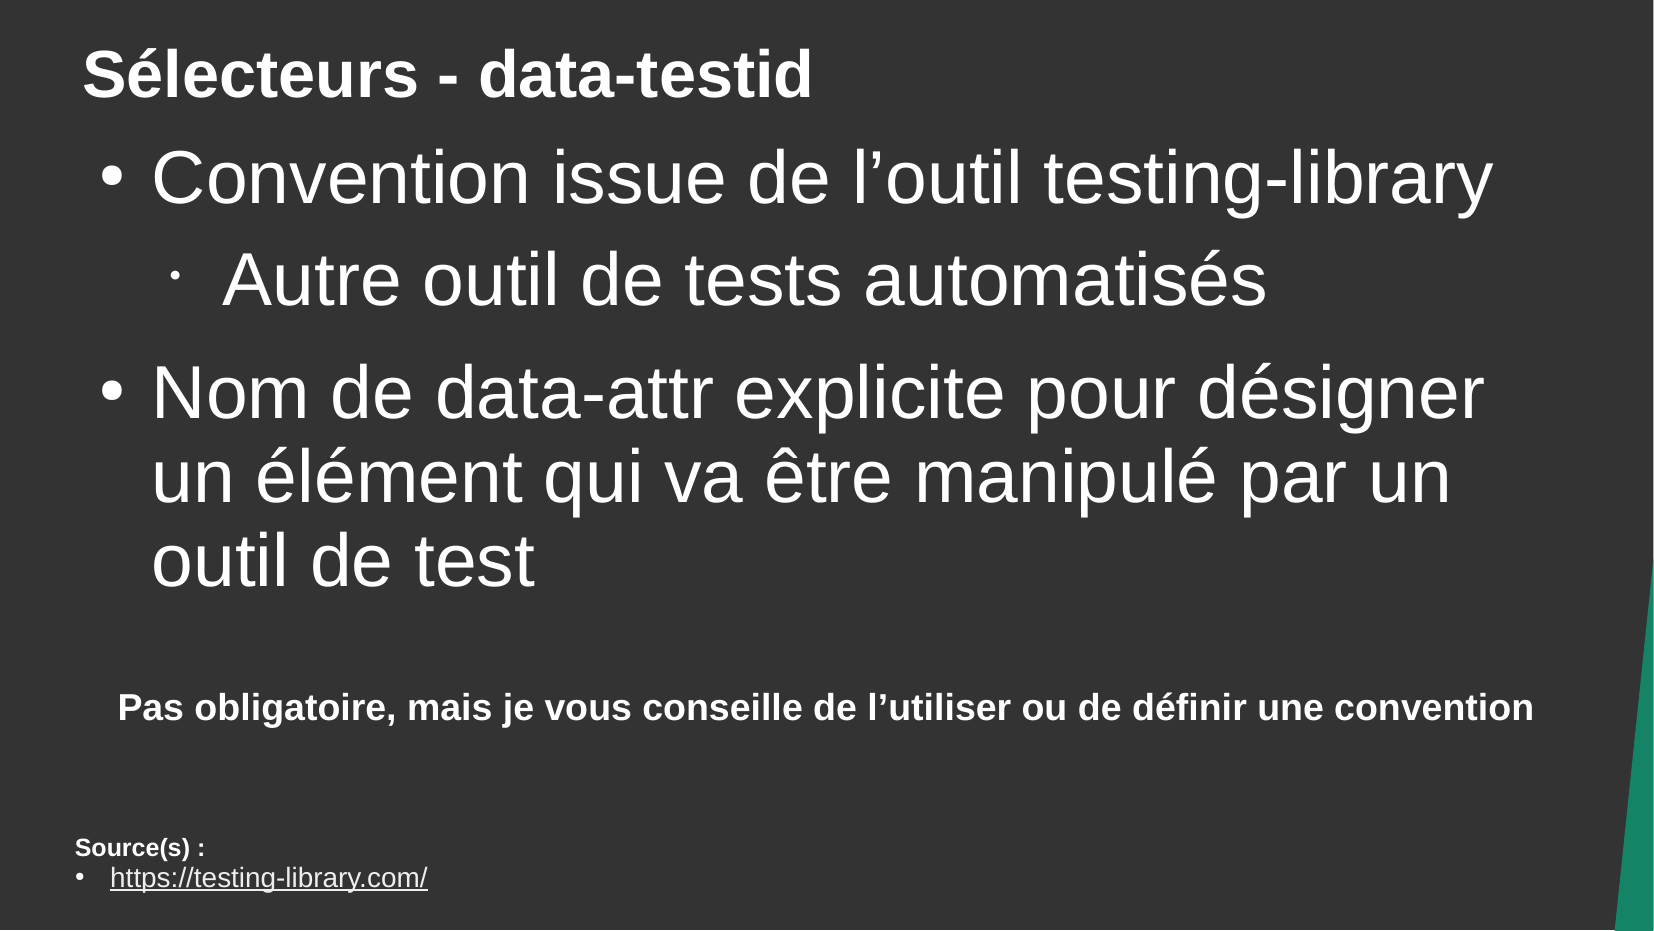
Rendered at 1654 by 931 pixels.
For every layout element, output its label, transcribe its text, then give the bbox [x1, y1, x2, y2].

title Sélecteurs - data-testid [82, 37, 1004, 119]
text_box Source(s) : https://testing-library.com/ [60, 826, 1546, 901]
text_box Pas obligatoire, mais je vous conseille de l’utiliser ou de définir une convention [98, 679, 1556, 739]
text_box [1614, 552, 1654, 931]
list Convention issue de l’outil testing-library Autre outil de tests automatisés Nom de data-attr explicite pour désigner un élément qui va être manipulé par un outil de test [80, 135, 1583, 638]
